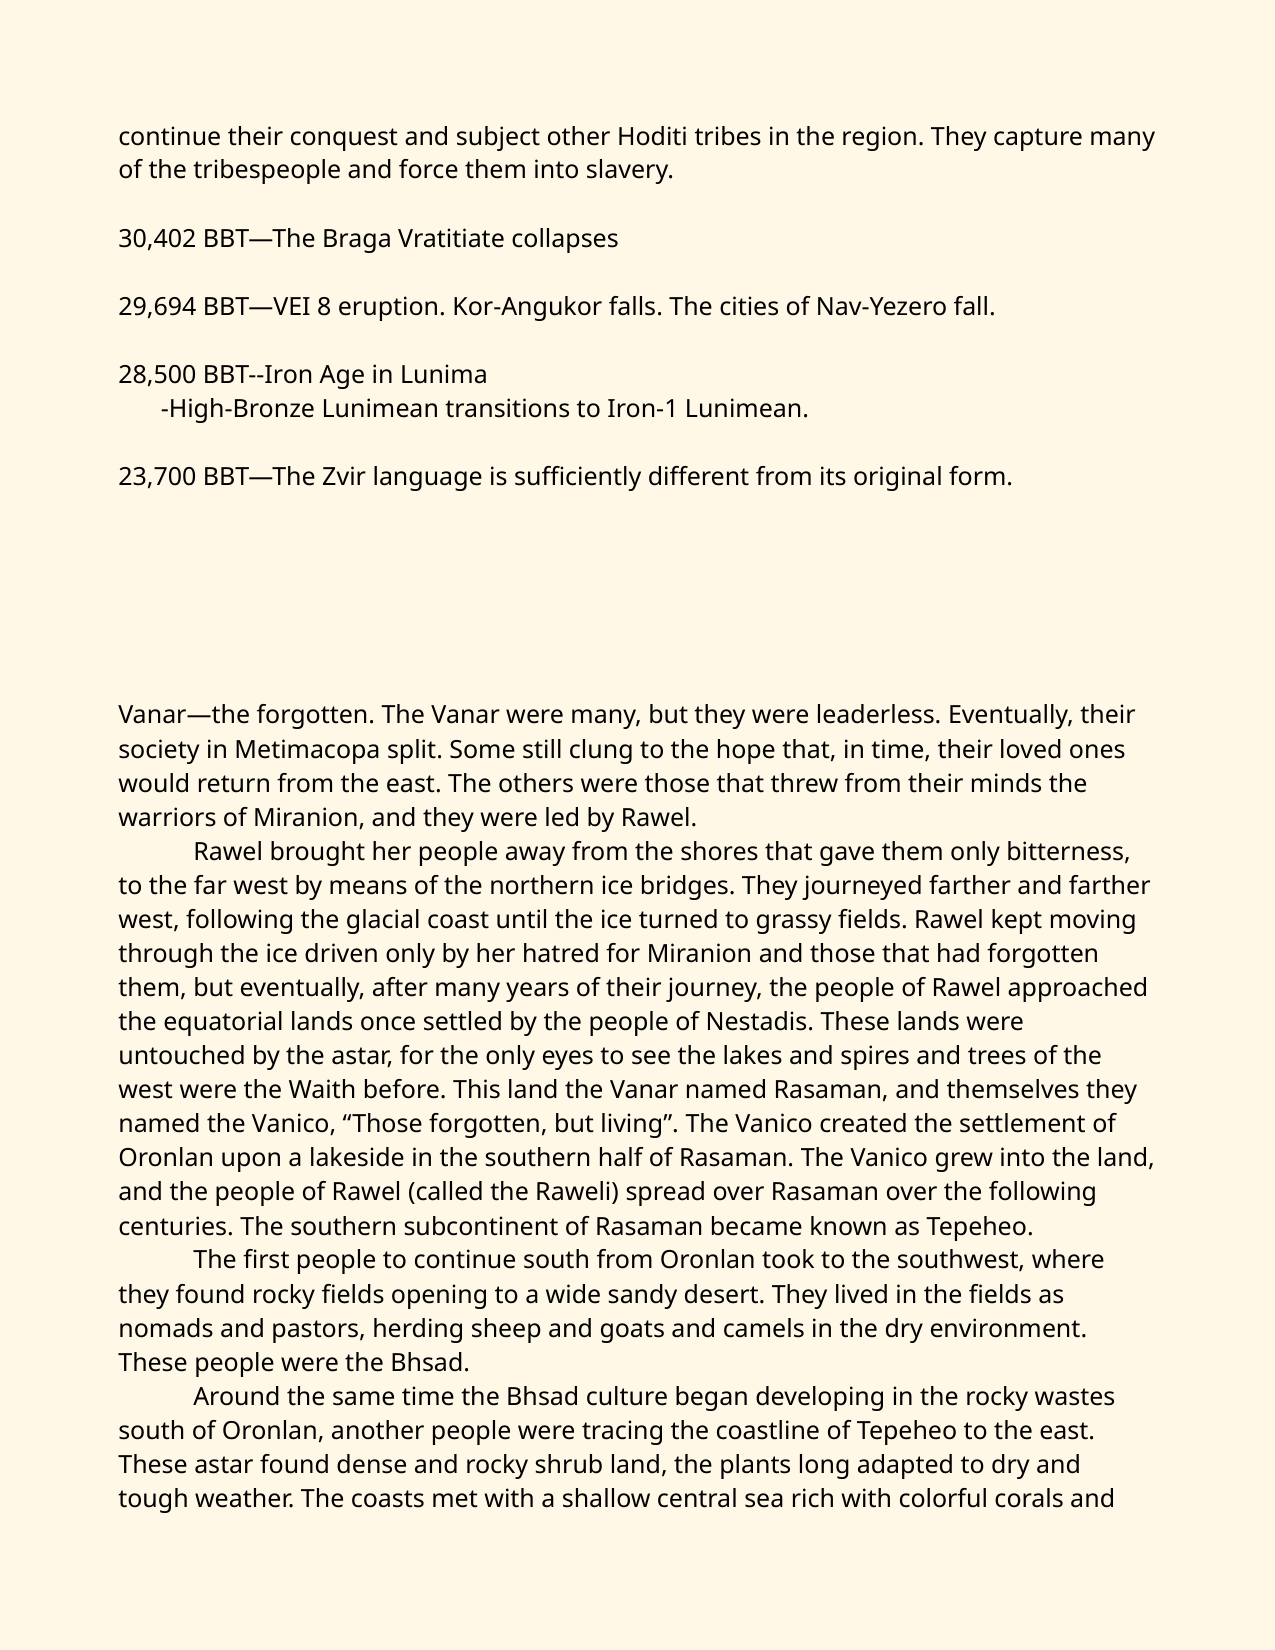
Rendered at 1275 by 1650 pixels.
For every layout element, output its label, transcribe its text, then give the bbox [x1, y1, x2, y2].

text Rawel brought her people away from the shores that gave them only bitterness, to the far west by means of the northern ice bridges. They journeyed farther and farther west, following the glacial coast until the ice turned to grassy fields. Rawel kept moving through the ice driven only by her hatred for Miranion and those that had forgotten them, but eventually, after many years of their journey, the people of Rawel approached the equatorial lands once settled by the people of Nestadis. These lands were untouched by the astar, for the only eyes to see the lakes and spires and trees of the west were the Waith before. This land the Vanar named Rasaman, and themselves they named the Vanico, “Those forgotten, but living”. The Vanico created the settlement of Oronlan upon a lakeside in the southern half of Rasaman. The Vanico grew into the land, and the people of Rawel (called the Raweli) spread over Rasaman over the following centuries. The southern subcontinent of Rasaman became known as Tepeheo. [118, 833, 1157, 1242]
text continue their conquest and subject other Hoditi tribes in the region. They capture many of the tribespeople and force them into slavery. [118, 118, 1157, 186]
text -High-Bronze Lunimean transitions to Iron-1 Lunimean. [118, 391, 1157, 425]
text 29,694 BBT—VEI 8 eruption. Kor-Angukor falls. The cities of Nav-Yezero fall. [118, 288, 1157, 322]
text Vanar—the forgotten. The Vanar were many, but they were leaderless. Eventually, their society in Metimacopa split. Some still clung to the hope that, in time, their loved ones would return from the east. The others were those that threw from their minds the warriors of Miranion, and they were led by Rawel. [118, 697, 1157, 833]
text The first people to continue south from Oronlan took to the southwest, where they found rocky fields opening to a wide sandy desert. They lived in the fields as nomads and pastors, herding sheep and goats and camels in the dry environment. These people were the Bhsad. [118, 1242, 1157, 1378]
text 30,402 BBT—The Braga Vratitiate collapses [118, 220, 1157, 254]
text 23,700 BBT—The Zvir language is sufficiently different from its original form. [118, 459, 1157, 493]
text 28,500 BBT--Iron Age in Lunima [118, 357, 1157, 391]
text Around the same time the Bhsad culture began developing in the rocky wastes south of Oronlan, another people were tracing the coastline of Tepeheo to the east. These astar found dense and rocky shrub land, the plants long adapted to dry and tough weather. The coasts met with a shallow central sea rich with colorful corals and [118, 1378, 1157, 1515]
